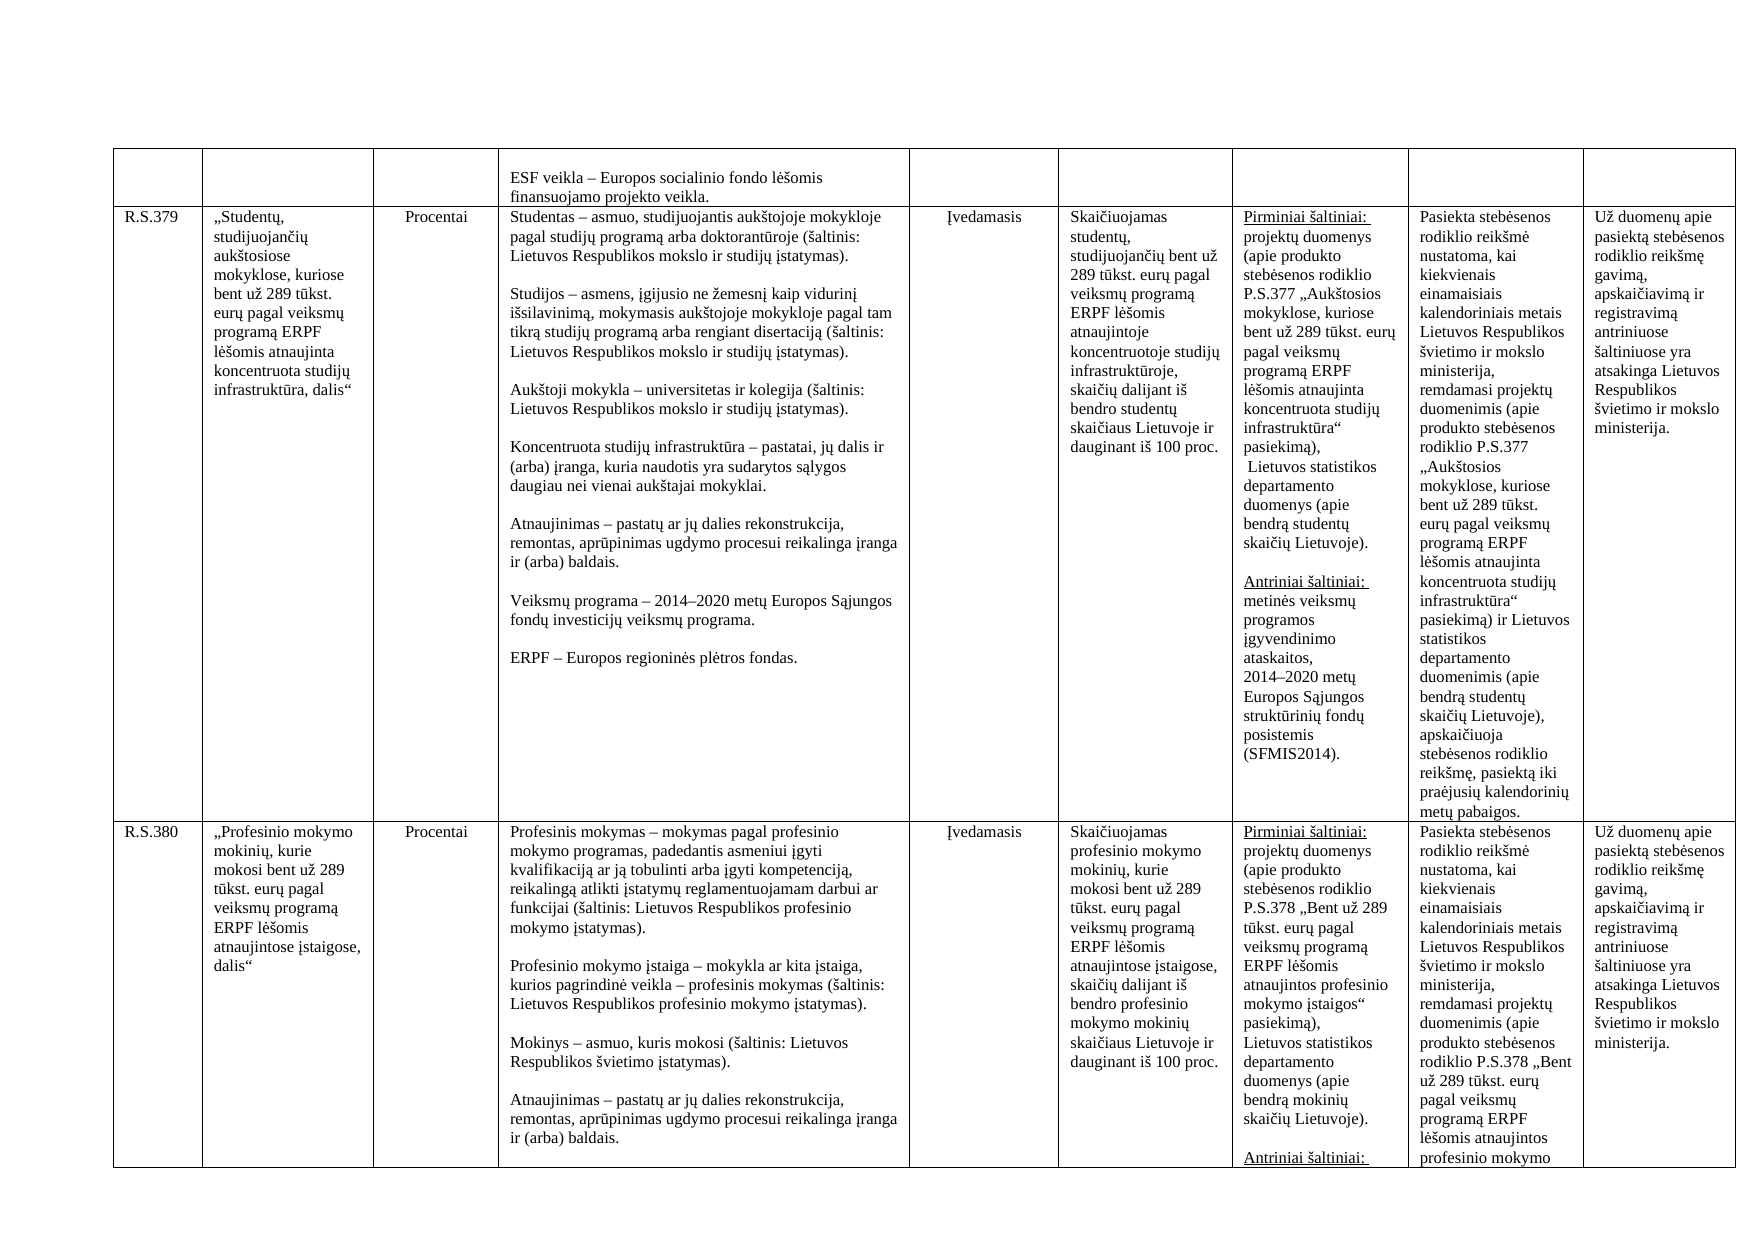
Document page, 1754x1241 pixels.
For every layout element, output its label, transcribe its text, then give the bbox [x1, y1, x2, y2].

table_cell Profesinis mokymas – mokymas pagal profesinio mokymo programas, padedantis asmeniui įgyti kvalifikaciją ar ją tobulinti arba įgyti kompetenciją, reikalingą atlikti įstatymų reglamentuojamam darbui ar funkcijai (šaltinis: Lietuvos Respublikos profesinio mokymo įstatymas). Profesinio mokymo įstaiga – mokykla ar kita įstaiga, kurios pagrindinė veikla – profesinis mokymas (šaltinis: Lietuvos Respublikos profesinio mokymo įstatymas). Mokinys – asmuo, kuris mokosi (šaltinis: Lietuvos Respublikos švietimo įstatymas). Atnaujinimas – pastatų ar jų dalies rekonstrukcija, remontas, aprūpinimas ugdymo procesui reikalinga įranga ir (arba) baldais. [499, 822, 909, 1167]
table_cell Procentai [374, 207, 498, 821]
table_cell Skaičiuojamas profesinio mokymo mokinių, kurie mokosi bent už 289 tūkst. eurų pagal veiksmų programą ERPF lėšomis atnaujintose įstaigose, skaičių dalijant iš bendro profesinio mokymo mokinių skaičiaus Lietuvoje ir dauginant iš 100 proc. [1059, 822, 1232, 1167]
table_cell [114, 149, 202, 206]
table_cell R.S.380 [114, 822, 202, 1167]
table_cell [1584, 149, 1735, 206]
table_cell „Studentų, studijuojančių aukštosiose mokyklose, kuriose bent už 289 tūkst. eurų pagal veiksmų programą ERPF lėšomis atnaujinta koncentruota studijų infrastruktūra, dalis“ [203, 207, 373, 821]
table_cell Skaičiuojamas studentų, studijuojančių bent už 289 tūkst. eurų pagal veiksmų programą ERPF lėšomis atnaujintoje koncentruotoje studijų infrastruktūroje, skaičių dalijant iš bendro studentų skaičiaus Lietuvoje ir dauginant iš 100 proc. [1059, 207, 1232, 821]
table_cell [1233, 149, 1408, 206]
table_cell Įvedamasis [910, 822, 1058, 1167]
table_cell Už duomenų apie pasiektą stebėsenos rodiklio reikšmę gavimą, apskaičiavimą ir registravimą antriniuose šaltiniuose yra atsakinga Lietuvos Respublikos švietimo ir mokslo ministerija. [1584, 822, 1735, 1167]
table_cell Pasiekta stebėsenos rodiklio reikšmė nustatoma, kai kiekvienais einamaisiais kalendoriniais metais Lietuvos Respublikos švietimo ir mokslo ministerija, remdamasi projektų duomenimis (apie produkto stebėsenos rodiklio P.S.378 „Bent už 289 tūkst. eurų pagal veiksmų programą ERPF lėšomis atnaujintos profesinio mokymo [1409, 822, 1583, 1167]
table_cell Įvedamasis [910, 207, 1058, 821]
table_cell [910, 149, 1058, 206]
table_cell Studentas – asmuo, studijuojantis aukštojoje mokykloje pagal studijų programą arba doktorantūroje (šaltinis: Lietuvos Respublikos mokslo ir studijų įstatymas). Studijos – asmens, įgijusio ne žemesnį kaip vidurinį išsilavinimą, mokymasis aukštojoje mokykloje pagal tam tikrą studijų programą arba rengiant disertaciją (šaltinis: Lietuvos Respublikos mokslo ir studijų įstatymas). Aukštoji mokykla – universitetas ir kolegija (šaltinis: Lietuvos Respublikos mokslo ir studijų įstatymas). Koncentruota studijų infrastruktūra – pastatai, jų dalis ir (arba) įranga, kuria naudotis yra sudarytos sąlygos daugiau nei vienai aukštajai mokyklai. Atnaujinimas – pastatų ar jų dalies rekonstrukcija, remontas, aprūpinimas ugdymo procesui reikalinga įranga ir (arba) baldais. Veiksmų programa – 2014–2020 metų Europos Sąjungos fondų investicijų veiksmų programa. ERPF – Europos regioninės plėtros fondas. [499, 207, 909, 821]
table_cell Pasiekta stebėsenos rodiklio reikšmė nustatoma, kai kiekvienais einamaisiais kalendoriniais metais Lietuvos Respublikos švietimo ir mokslo ministerija, remdamasi projektų duomenimis (apie produkto stebėsenos rodiklio P.S.377 „Aukštosios mokyklose, kuriose bent už 289 tūkst. eurų pagal veiksmų programą ERPF lėšomis atnaujinta koncentruota studijų infrastruktūra“ pasiekimą) ir Lietuvos statistikos departamento duomenimis (apie bendrą studentų skaičių Lietuvoje), apskaičiuoja stebėsenos rodiklio reikšmę, pasiektą iki praėjusių kalendorinių metų pabaigos. [1409, 207, 1583, 821]
table_cell Pirminiai šaltiniai: projektų duomenys (apie produkto stebėsenos rodiklio P.S.377 „Aukštosios mokyklose, kuriose bent už 289 tūkst. eurų pagal veiksmų programą ERPF lėšomis atnaujinta koncentruota studijų infrastruktūra“ pasiekimą), Lietuvos statistikos departamento duomenys (apie bendrą studentų skaičių Lietuvoje). Antriniai šaltiniai: metinės veiksmų programos įgyvendinimo ataskaitos, 2014–2020 metų Europos Sąjungos struktūrinių fondų posistemis (SFMIS2014). [1233, 207, 1408, 821]
table_cell R.S.379 [114, 207, 202, 821]
table_cell ESF veikla – Europos socialinio fondo lėšomis finansuojamo projekto veikla. [499, 149, 909, 206]
table_cell Procentai [374, 822, 498, 1167]
table_cell [203, 149, 373, 206]
table_cell Už duomenų apie pasiektą stebėsenos rodiklio reikšmę gavimą, apskaičiavimą ir registravimą antriniuose šaltiniuose yra atsakinga Lietuvos Respublikos švietimo ir mokslo ministerija. [1584, 207, 1735, 821]
table_cell [374, 149, 498, 206]
table_cell Pirminiai šaltiniai: projektų duomenys (apie produkto stebėsenos rodiklio P.S.378 „Bent už 289 tūkst. eurų pagal veiksmų programą ERPF lėšomis atnaujintos profesinio mokymo įstaigos“ pasiekimą), Lietuvos statistikos departamento duomenys (apie bendrą mokinių skaičių Lietuvoje). Antriniai šaltiniai: [1233, 822, 1408, 1167]
table_cell „Profesinio mokymo mokinių, kurie mokosi bent už 289 tūkst. eurų pagal veiksmų programą ERPF lėšomis atnaujintose įstaigose, dalis“ [203, 822, 373, 1167]
